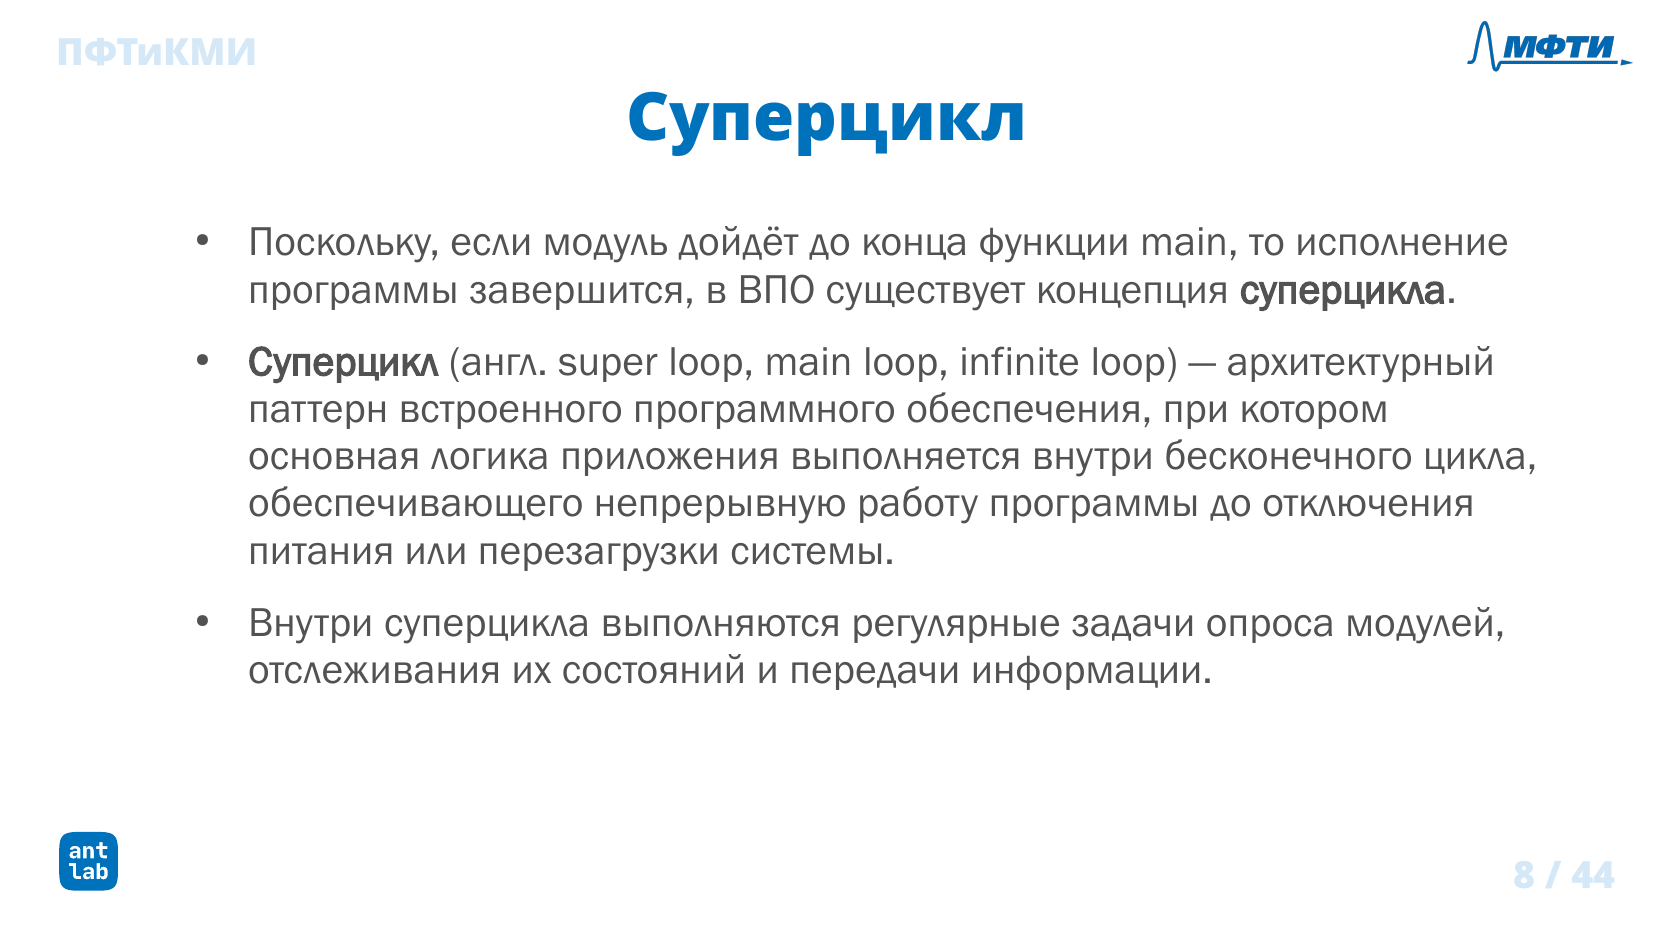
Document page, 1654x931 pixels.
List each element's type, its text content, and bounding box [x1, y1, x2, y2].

list Поскольку, если модуль дойдёт до конца функции main, то исполнение программы завершится, в ВПО существует концепция суперцикла. Суперцикл (англ. super loop, main loop, infinite loop) — архитектурный паттерн встроенного программного обеспечения, при котором основная логика приложения выполняется внутри бесконечного цикла, обеспечивающего непрерывную работу программы до отключения питания или перезагрузки системы. Внутри суперцикла выполняются регулярные задачи опроса модулей, отслеживания их состояний и передачи информации. [177, 217, 1571, 758]
title Суперцикл [82, 20, 1571, 209]
picture [1446, 0, 1654, 93]
